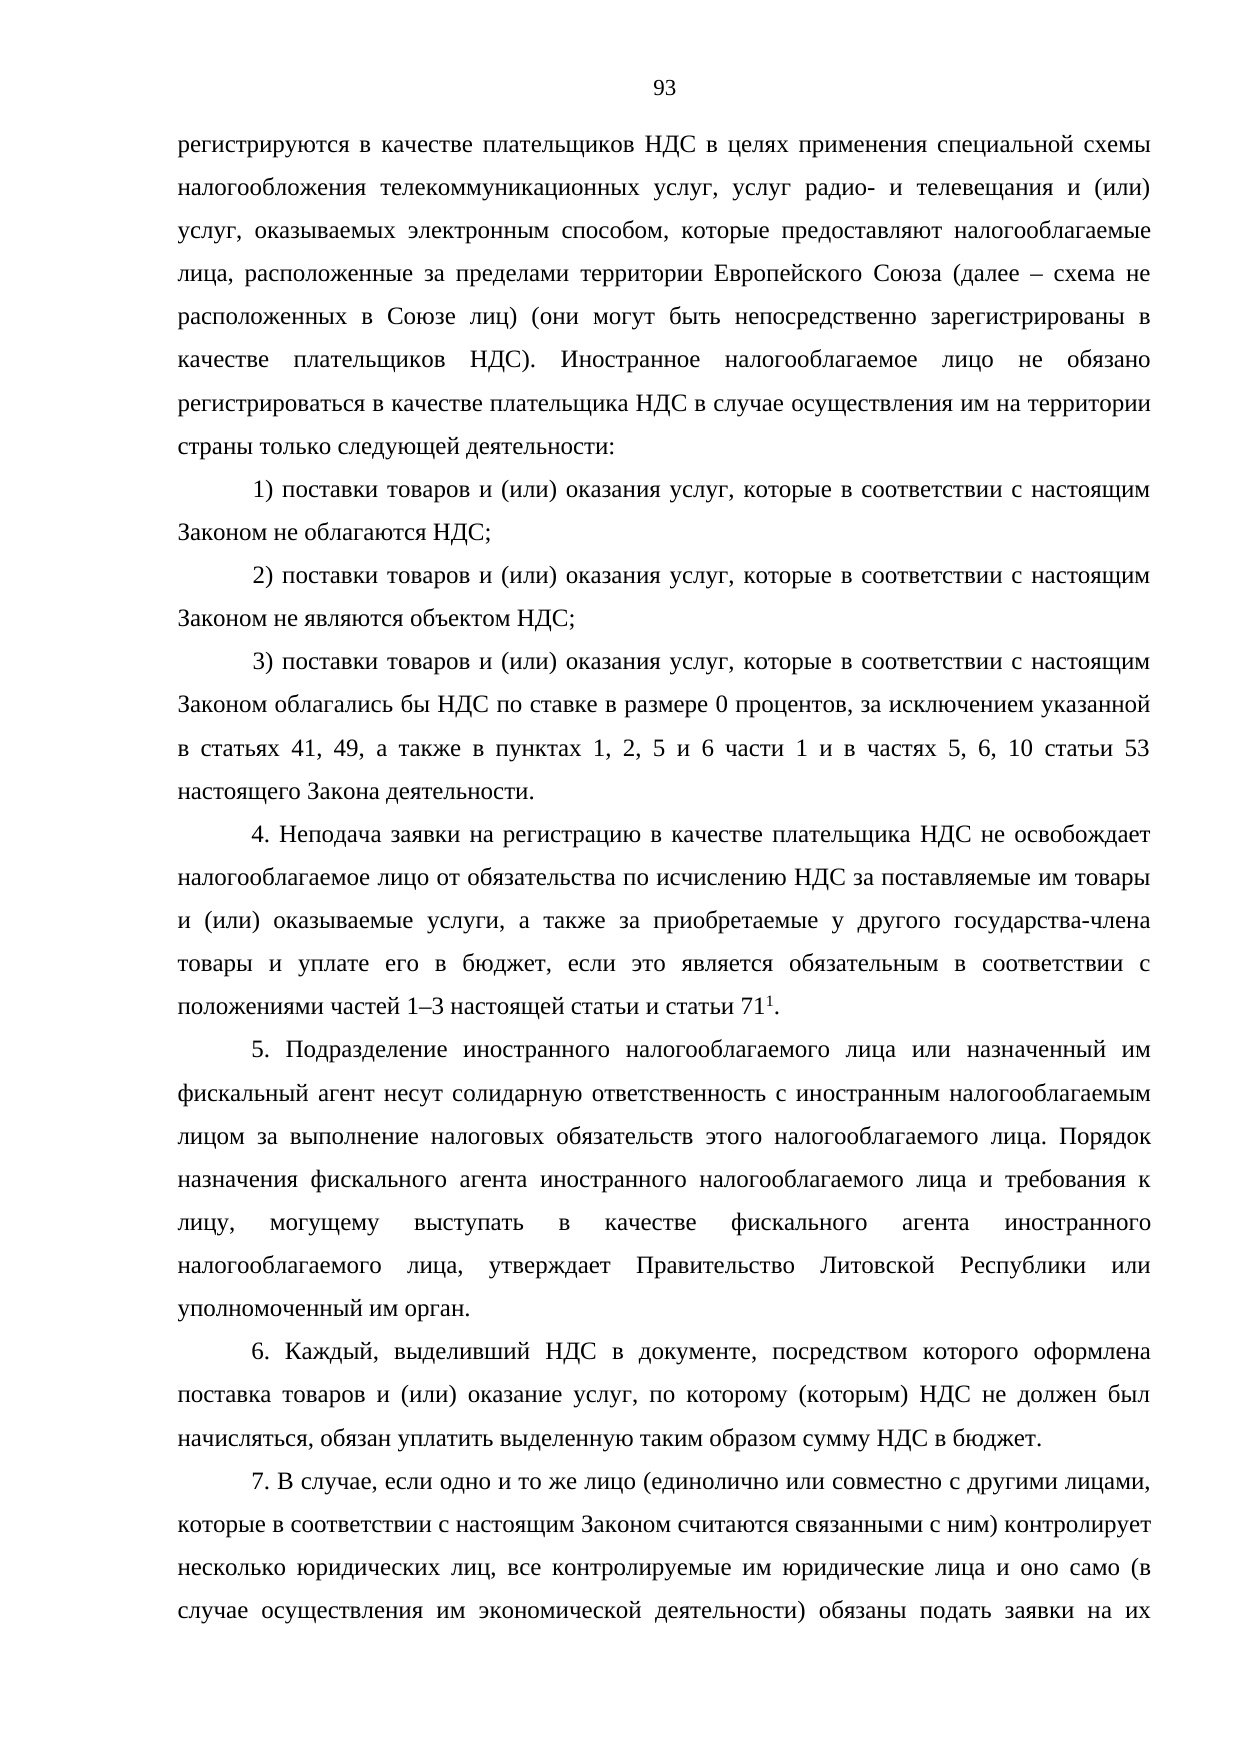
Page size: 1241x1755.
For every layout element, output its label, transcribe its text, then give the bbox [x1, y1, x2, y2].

text 4. Неподача заявки на регистрацию в качестве плательщика НДС не освобождает налогооблагаемое лицо от обязательства по исчислению НДС за поставляемые им товары и (или) оказываемые услуги, а также за приобретаемые у другого государства-члена товары и уплате его в бюджет, если это является обязательным в соответствии с положениями частей 1–3 настоящей статьи и статьи 711. [177, 819, 1152, 1020]
text 3) поставки товаров и (или) оказания услуг, которые в соответствии с настоящим Законом облагались бы НДС по ставке в размере 0 процентов, за исключением указанной в статьях 41, 49, а также в пунктах 1, 2, 5 и 6 части 1 и в частях 5, 6, 10 статьи 53 настоящего Закона деятельности. [177, 646, 1152, 804]
text 7. В случае, если одно и то же лицо (единолично или совместно с другими лицами, которые в соответствии с настоящим Законом считаются связанными с ним) контролирует несколько юридических лиц, все контролируемые им юридические лица и оно само (в случае осуществления им экономической деятельности) обязаны подать заявки на их [177, 1466, 1152, 1624]
text 1) поставки товаров и (или) оказания услуг, которые в соответствии с настоящим Законом не облагаются НДС; [177, 474, 1152, 546]
text регистрируются в качестве плательщиков НДС в целях применения специальной схемы налогообложения телекоммуникационных услуг, услуг радио- и телевещания и (или) услуг, оказываемых электронным способом, которые предоставляют налогооблагаемые лица, расположенные за пределами территории Европейского Союза (далее – схема не расположенных в Союзе лиц) (они могут быть непосредственно зарегистрированы в качестве плательщиков НДС). Иностранное налогооблагаемое лицо не обязано регистрироваться в качестве плательщика НДС в случае осуществления им на территории страны только следующей деятельности: [177, 129, 1152, 459]
text 2) поставки товаров и (или) оказания услуг, которые в соответствии с настоящим Законом не являются объектом НДС; [177, 560, 1152, 632]
text 5. Подразделение иностранного налогооблагаемого лица или назначенный им фискальный агент несут солидарную ответственность с иностранным налогооблагаемым лицом за выполнение налоговых обязательств этого налогооблагаемого лица. Порядок назначения фискального агента иностранного налогооблагаемого лица и требования к лицу, могущему выступать в качестве фискального агента иностранного налогооблагаемого лица, утверждает Правительство Литовской Республики или уполномоченный им орган. [177, 1034, 1152, 1322]
text 6. Каждый, выделивший НДС в документе, посредством которого оформлена поставка товаров и (или) оказание услуг, по которому (которым) НДС не должен был начисляться, обязан уплатить выделенную таким образом сумму НДС в бюджет. [177, 1336, 1152, 1451]
